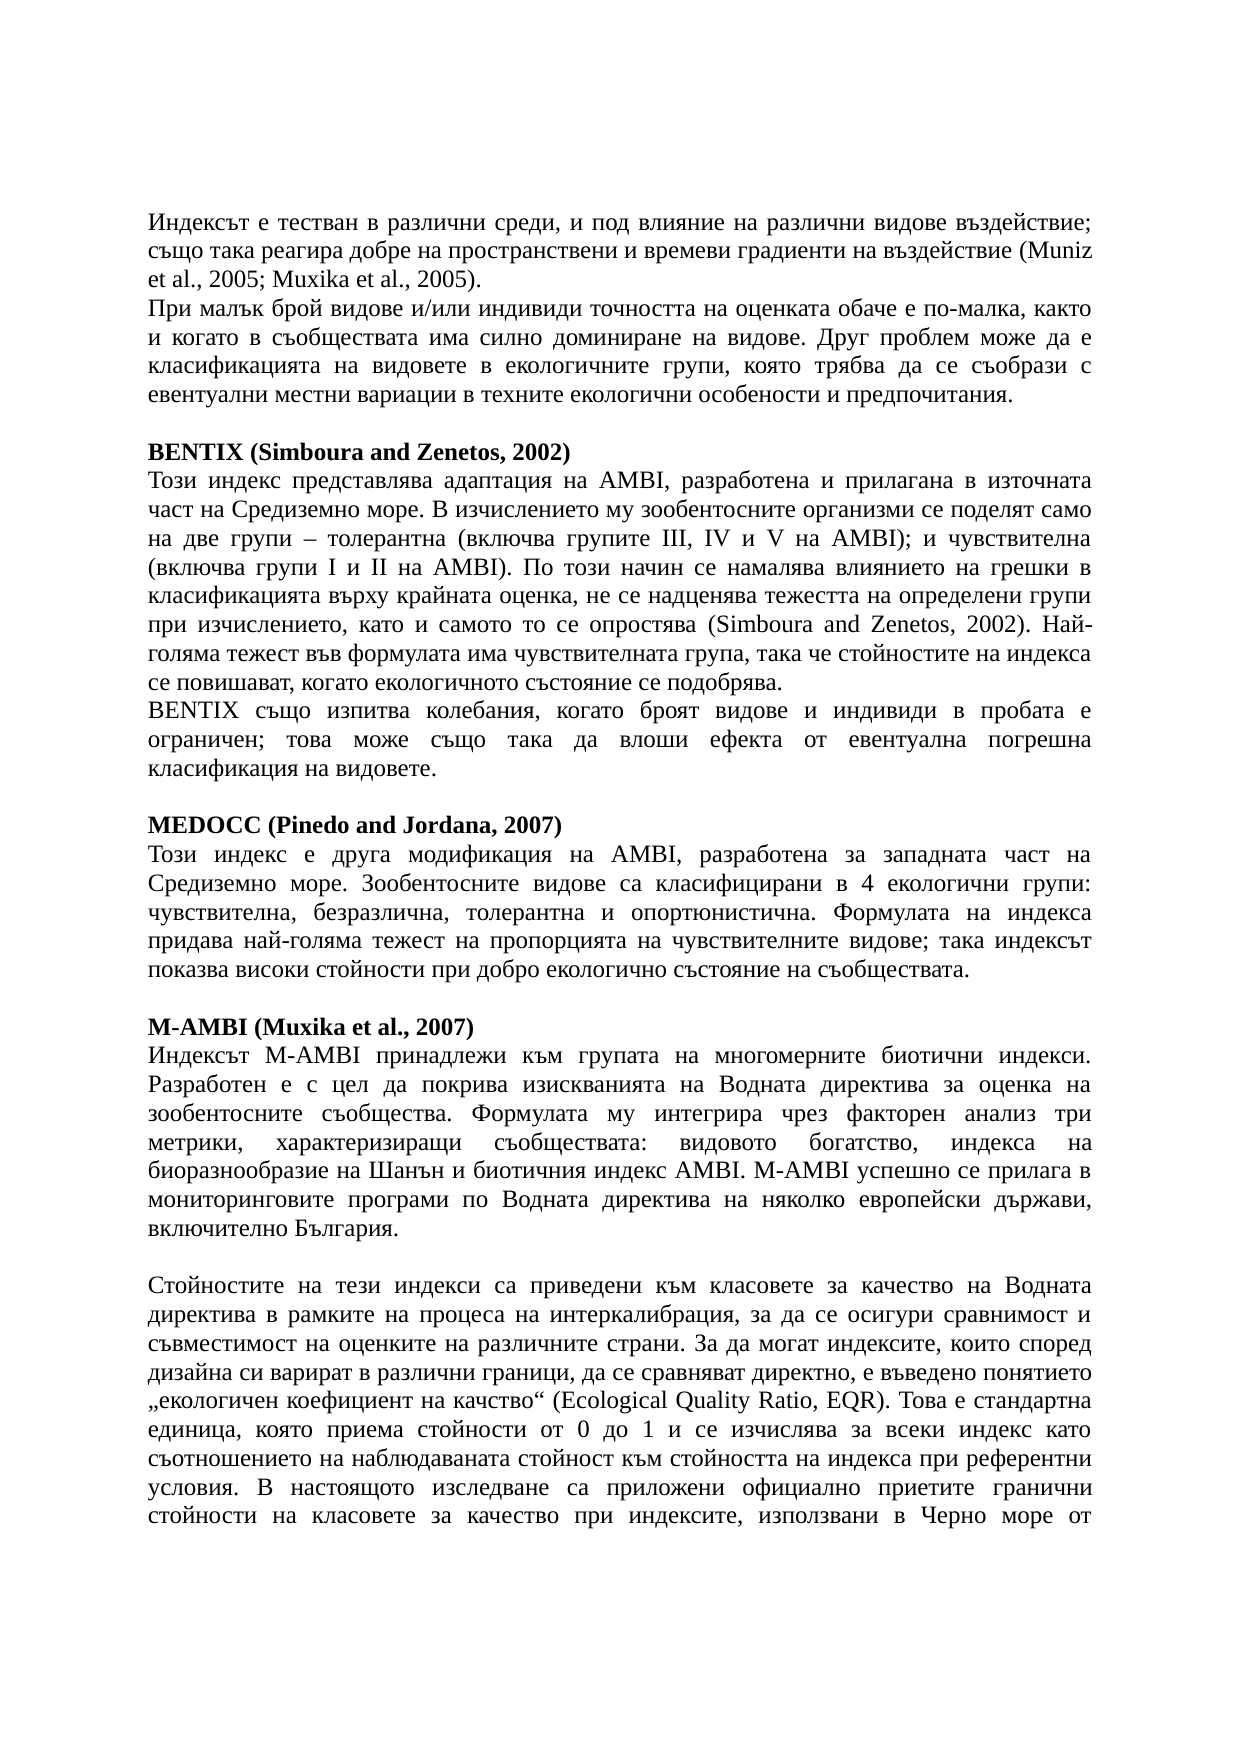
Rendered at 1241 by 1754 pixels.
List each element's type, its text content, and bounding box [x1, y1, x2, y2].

text MEDOCC (Pinedo and Jordana, 2007) [148, 810, 1093, 839]
text BENTIX също изпитва колебания, когато броят видове и индивиди в пробата е ограничен; това може също така да влоши ефекта от евентуална погрешна класификация на видовете. [148, 695, 1093, 782]
text Индексът M-AMBI принадлежи към групата на многомерните биотични индекси. Разработен е с цел да покрива изискванията на Водната директива за оценка на зообентосните съобщества. Формулата му интегрира чрез факторен анализ три метрики, характеризиращи съобществата: видовото богатство, индекса на биоразнообразие на Шанън и биотичния индекс AMBI. M-AMBI успешно се прилага в мониторинговите програми по Водната директива на няколко европейски държави, включително България. [148, 1040, 1093, 1242]
text M-AMBI (Muxika et al., 2007) [148, 1012, 1093, 1040]
text Този индекс представлява адаптация на AMBI, разработена и прилагана в източната част на Средиземно море. В изчислението му зообентосните организми се поделят само на две групи – толерантна (включва групите III, IV и V на AMBI); и чувствителна (включва групи I и II на AMBI). По този начин се намалява влиянието на грешки в класификацията върху крайната оценка, не се надценява тежестта на определени групи при изчислението, като и самото то се опростява (Simboura and Zenetos, 2002). Най-голяма тежест във формулата има чувствителната група, така че стойностите на индекса се повишават, когато екологичното състояние се подобрява. [148, 465, 1093, 695]
text Индексът е тестван в различни среди, и под влияние на различни видове въздействие; също така реагира добре на пространствени и времеви градиенти на въздействие (Muniz et al., 2005; Muxika et al., 2005). [148, 207, 1093, 293]
text При малък брой видове и/или индивиди точността на оценката обаче е по-малка, както и когато в съобществата има силно доминиране на видове. Друг проблем може да е класификацията на видовете в екологичните групи, която трябва да се съобрази с евентуални местни вариации в техните екологични особености и предпочитания. [148, 293, 1093, 408]
text Този индекс е друга модификация на AMBI, разработена за западната част на Средиземно море. Зообентосните видове са класифицирани в 4 екологични групи: чувствителна, безразлична, толерантна и опортюнистична. Формулата на индекса придава най-голяма тежест на пропорцията на чувствителните видове; така индексът показва високи стойности при добро екологично състояние на съобществата. [148, 839, 1093, 983]
text BENTIX (Simboura and Zenetos, 2002) [148, 437, 1093, 465]
text Стойностите на тези индекси са приведени към класовете за качество на Водната директива в рамките на процеса на интеркалибрация, за да се осигури сравнимост и съвместимост на оценките на различните страни. За да могат индексите, които според дизайна си варират в различни граници, да се сравняват директно, е въведено понятието „екологичен коефициент на качство“ (Ecological Quality Ratio, EQR). Това е стандартна единица, която приема стойности от 0 до 1 и се изчислява за всеки индекс като съотношението на наблюдаваната стойност към стойността на индекса при референтни условия. В настоящото изследване са приложени официално приетите гранични стойности на класовете за качество при индексите, използвани в Черно море от [148, 1270, 1093, 1529]
